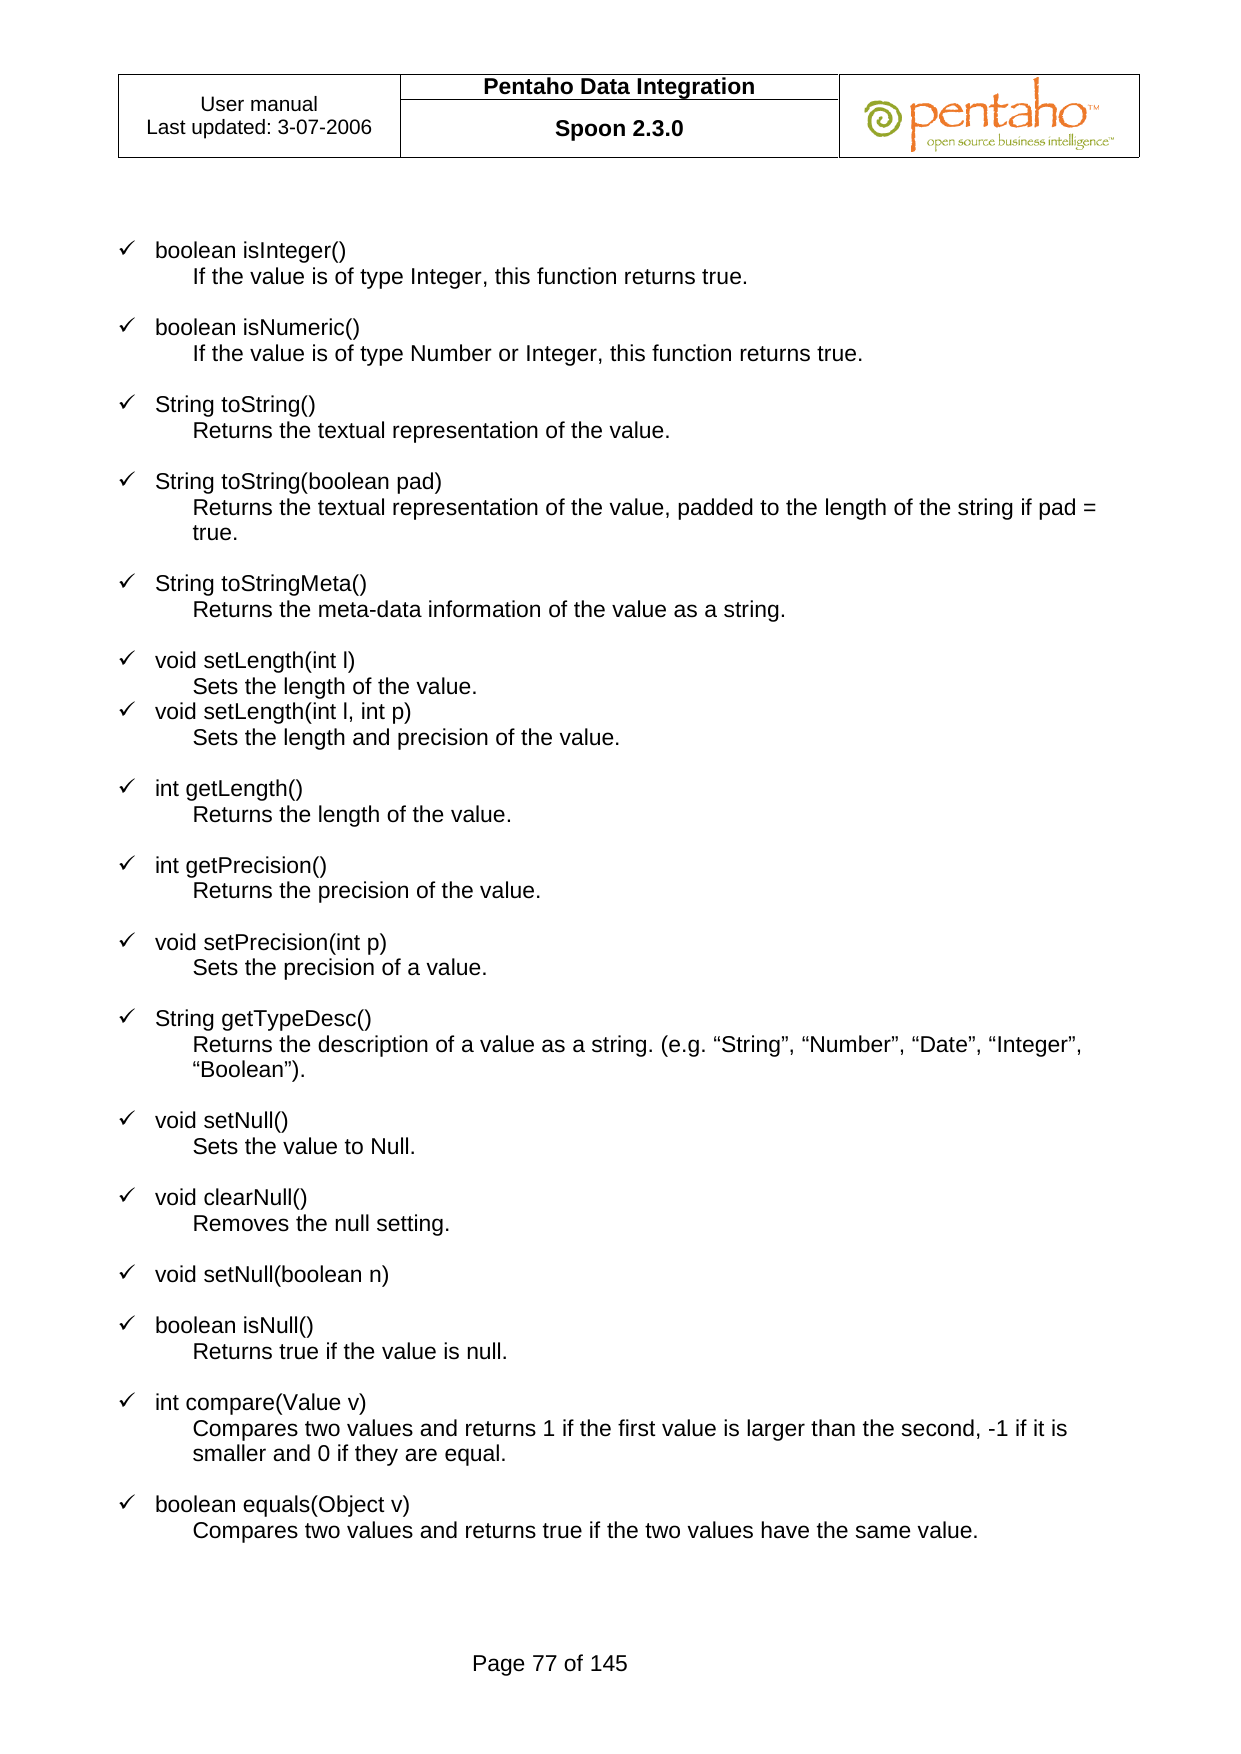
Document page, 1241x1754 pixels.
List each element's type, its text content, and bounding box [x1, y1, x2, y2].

list void clearNull() [117, 1185, 1137, 1211]
list String toString() [117, 392, 1137, 417]
list boolean equals(Object v) [117, 1492, 1137, 1518]
text Returns the textual representation of the value, padded to the length of the string if pad = true. [192, 494, 1137, 545]
list int getPrecision() [117, 852, 1137, 878]
text Sets the precision of a value. [192, 955, 1137, 980]
text Removes the null setting. [192, 1211, 1137, 1236]
list void setNull() [117, 1108, 1137, 1134]
text Sets the length and precision of the value. [192, 724, 1137, 750]
list int compare(Value v) [117, 1390, 1137, 1416]
list int getLength() [117, 776, 1137, 801]
list void setLength(int l) [117, 648, 1137, 673]
text Returns the description of a value as a string. (e.g. “String”, “Number”, “Date”, “Integer”, “Boolean”). [192, 1032, 1137, 1083]
list void setPrecision(int p) [117, 929, 1137, 955]
text Returns the length of the value. [192, 801, 1137, 827]
list boolean isInteger() [117, 238, 1137, 264]
text Compares two values and returns true if the two values have the same value. [192, 1518, 1137, 1543]
text Returns the textual representation of the value. [192, 417, 1137, 443]
text Compares two values and returns 1 if the first value is larger than the second, -1 if it is smaller and 0 if they are equal. [192, 1416, 1137, 1467]
list void setLength(int l, int p) [117, 699, 1137, 724]
text Sets the length of the value. [192, 673, 1137, 699]
text Returns true if the value is null. [192, 1339, 1137, 1364]
text Returns the meta-data information of the value as a string. [192, 597, 1137, 622]
text Sets the value to Null. [192, 1134, 1137, 1159]
list String toStringMeta() [117, 571, 1137, 597]
list boolean isNumeric() [117, 315, 1137, 341]
list void setNull(boolean n) [117, 1262, 1137, 1287]
text If the value is of type Number or Integer, this function returns true. [192, 341, 1137, 366]
text Returns the precision of the value. [192, 878, 1137, 904]
list boolean isNull() [117, 1313, 1137, 1339]
list String toString(boolean pad) [117, 468, 1137, 494]
text If the value is of type Integer, this function returns true. [192, 264, 1137, 289]
list String getTypeDesc() [117, 1006, 1137, 1032]
